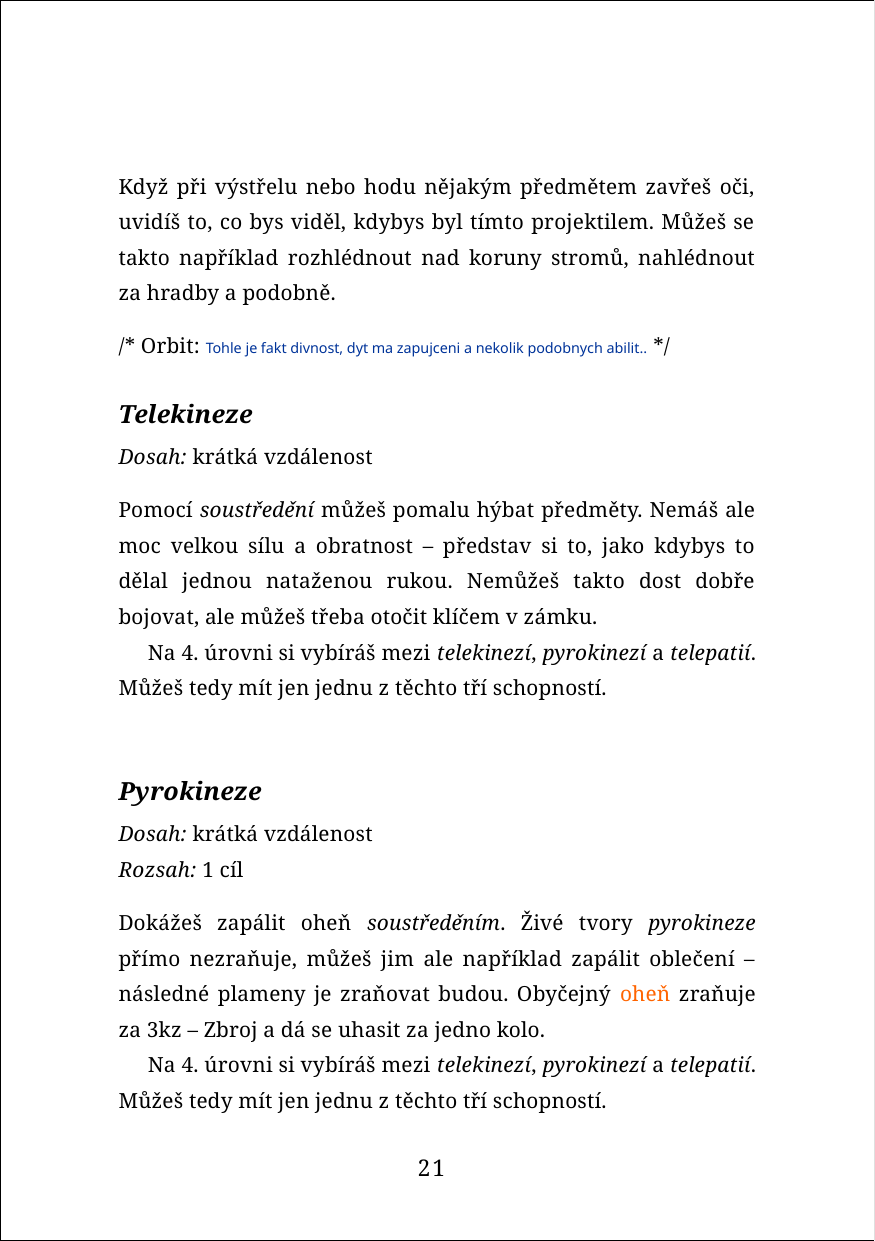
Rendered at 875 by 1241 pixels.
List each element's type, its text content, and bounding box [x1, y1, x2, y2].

text /* Orbit: Tohle je fakt divnost, dyt ma zapujceni a nekolik podobnych abilit.. */ [118, 332, 756, 360]
text Dosah: krátká vzdálenost Rozsah: 1 cíl [118, 819, 756, 883]
text Dokážeš zapálit oheň soustředěním. Živé tvory pyrokineze přímo nezraňuje, můžeš jim ale například zapálit oblečení – následné plameny je zraňovat budou. Obyčejný oheň zraňuje za 3kz – Zbroj a dá se uhasit za jedno kolo. Na 4. úrovni si vybíráš mezi telekinezí, pyrokinezí a telepatií. Můžeš tedy mít jen jednu z těchto tří schopností. [118, 908, 756, 1114]
text Dosah: krátká vzdálenost [118, 442, 756, 471]
subtitle Pyrokineze [118, 774, 756, 808]
text Pomocí soustředění můžeš pomalu hýbat předměty. Nemáš ale moc velkou sílu a obratnost – představ si to, jako kdybys to dělal jednou nataženou rukou. Nemůžeš takto dost dobře bojovat, ale můžeš třeba otočit klíčem v zámku. Na 4. úrovni si vybíráš mezi telekinezí, pyrokinezí a telepatií. Můžeš tedy mít jen jednu z těchto tří schopností. [118, 496, 756, 737]
subtitle Telekineze [118, 397, 756, 431]
text Když při výstřelu nebo hodu nějakým předmětem zavřeš oči, uvidíš to, co bys viděl, kdybys byl tímto projektilem. Můžeš se takto například rozhlédnout nad koruny stromů, nahlédnout za hradby a podobně. [118, 172, 756, 307]
